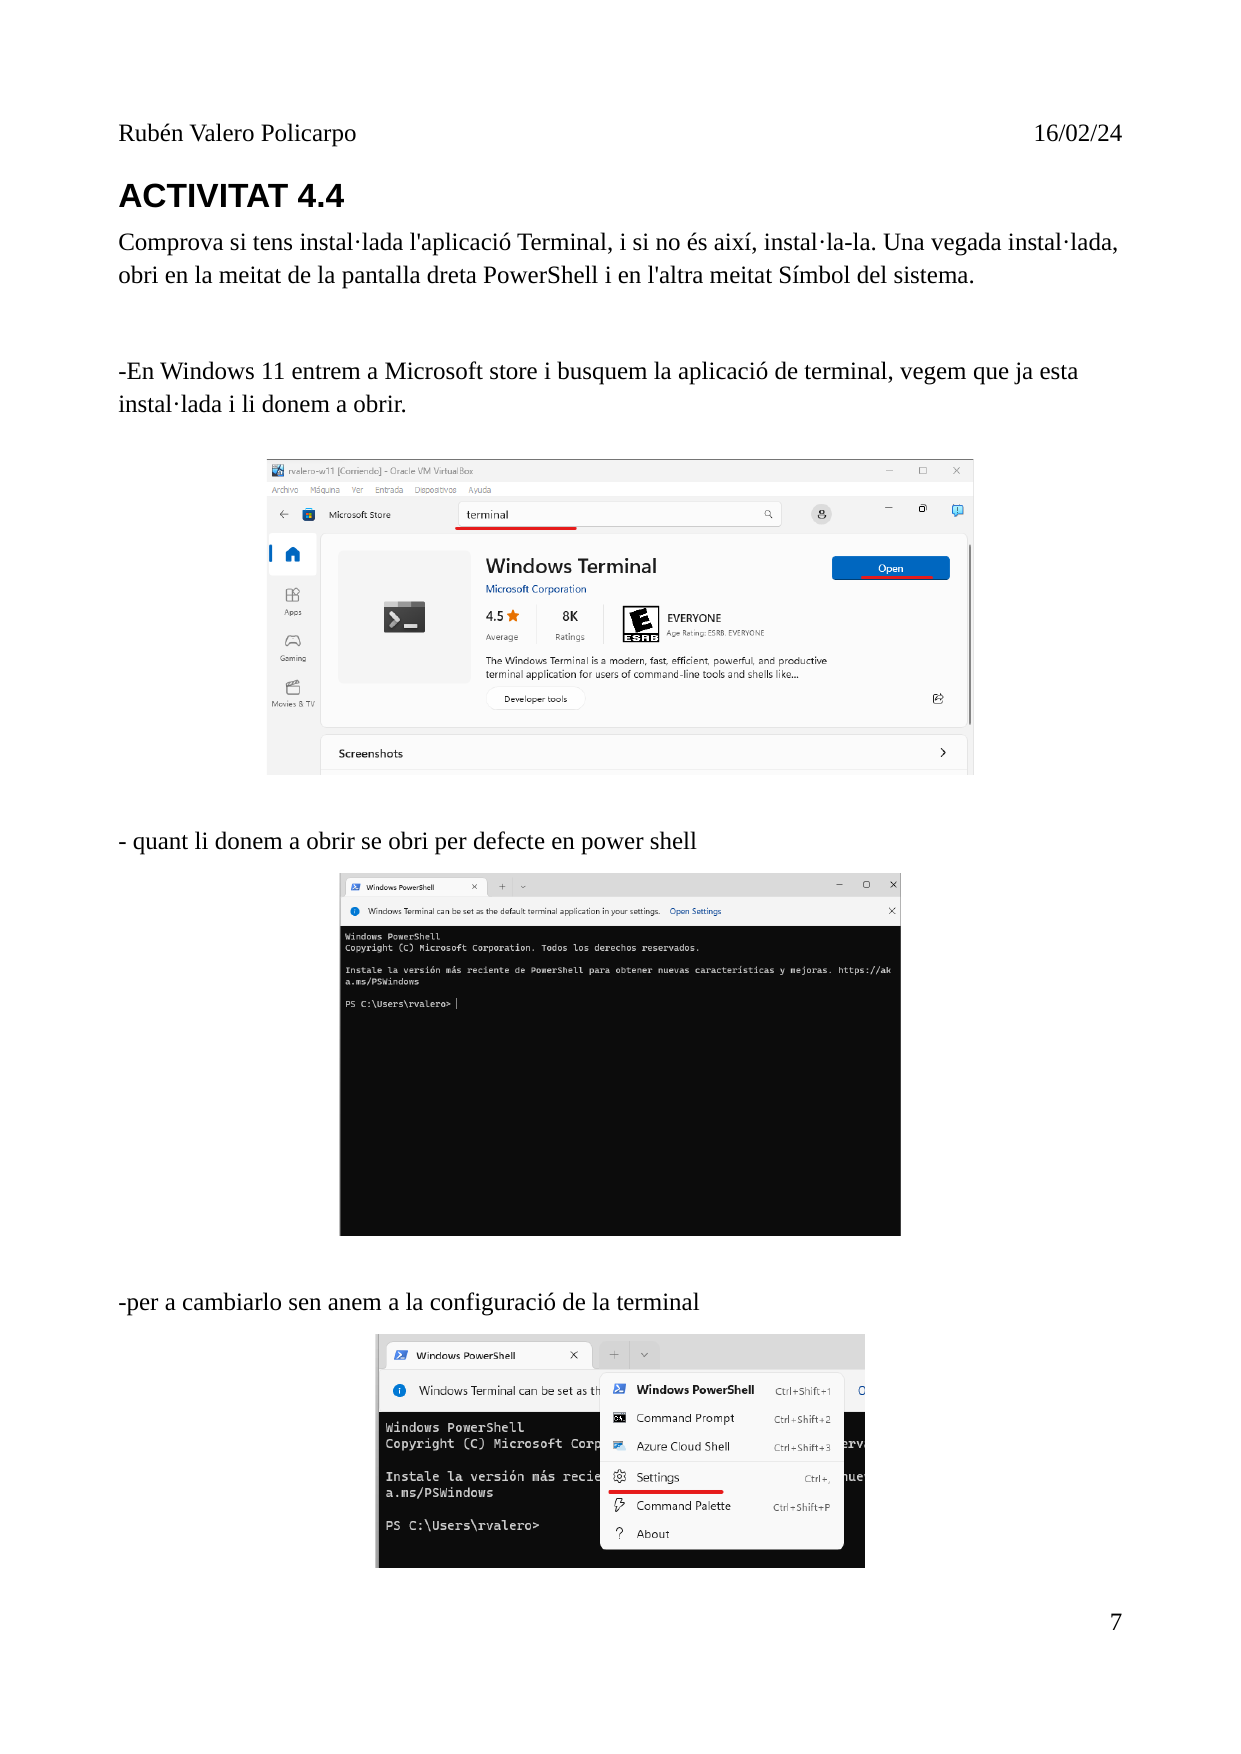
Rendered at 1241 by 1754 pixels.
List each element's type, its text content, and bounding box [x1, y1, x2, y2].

text -En Windows 11 entrem a Microsoft store i busquem la aplicació de terminal, vegem que ja esta instal·lada i li donem a obrir. [118, 356, 1122, 417]
picture [339, 873, 901, 1236]
picture [375, 1334, 865, 1568]
picture [266, 459, 974, 775]
text - quant li donem a obrir se obri per defecte en power shell [118, 826, 1122, 855]
text Comprova si tens instal·lada l'aplicació Terminal, i si no és així, instal·la-la. Una vegada instal·lada, obri en la meitat de la pantalla dreta PowerShell i en l'altra meitat Símbol del sistema. [118, 227, 1122, 289]
subtitle ACTIVITAT 4.4 [118, 176, 1122, 215]
text -per a cambiarlo sen anem a la configuració de la terminal [118, 1287, 1122, 1316]
